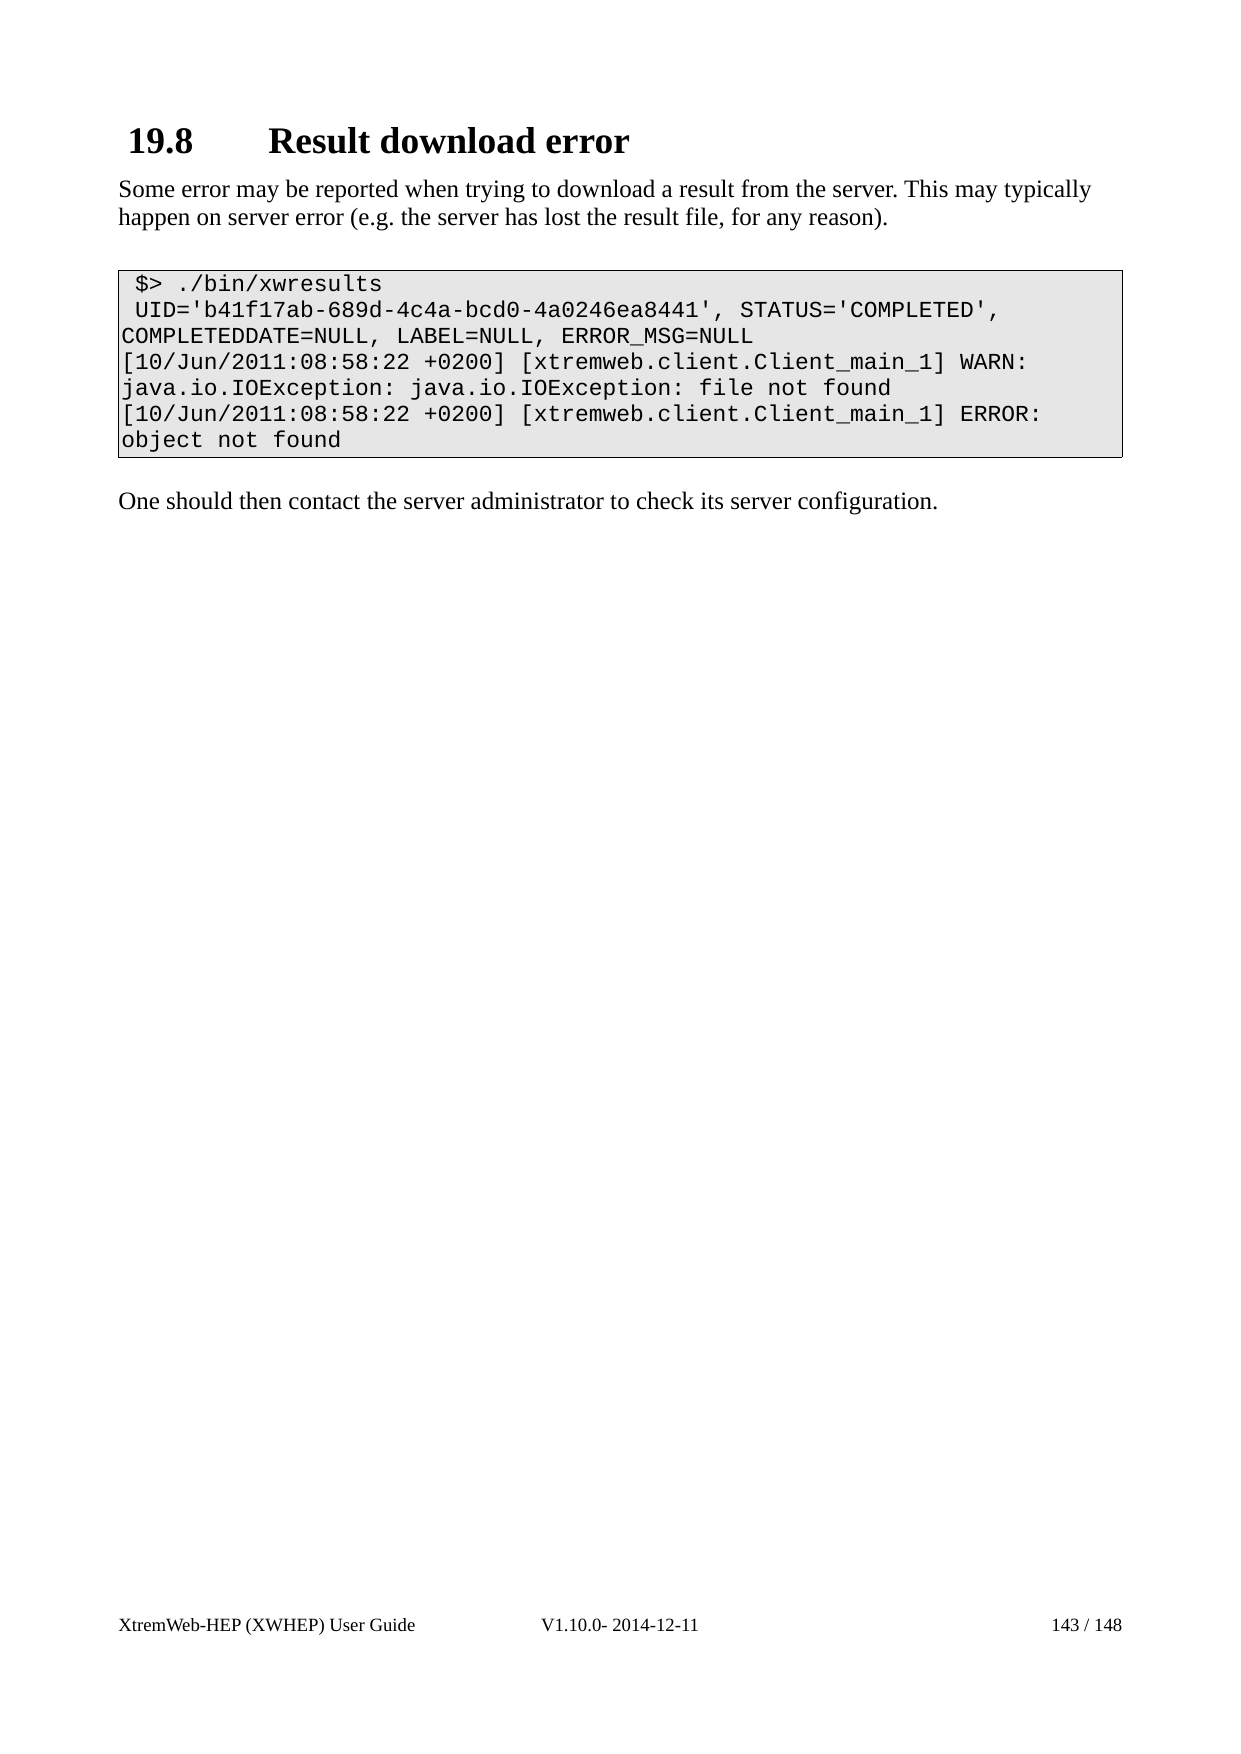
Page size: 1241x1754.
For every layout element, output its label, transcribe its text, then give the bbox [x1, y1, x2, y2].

text [10/Jun/2011:08:58:22 +0200] [xtremweb.client.Client_main_1] WARN: java.io.IOException: java.io.IOException: file not found [119, 347, 1122, 399]
subtitle Result download error [118, 118, 1122, 161]
text [10/Jun/2011:08:58:22 +0200] [xtremweb.client.Client_main_1] ERROR: object not found [119, 399, 1122, 457]
text $> ./bin/xwresults [119, 271, 1122, 296]
text Some error may be reported when trying to download a result from the server. This may typically happen on server error (e.g. the server has lost the result file, for any reason). [118, 174, 1122, 231]
text UID='b41f17ab-689d-4c4a-bcd0-4a0246ea8441', STATUS='COMPLETED', COMPLETEDDATE=NULL, LABEL=NULL, ERROR_MSG=NULL [119, 296, 1122, 347]
text One should then contact the server administrator to check its server configuration. [118, 486, 1122, 515]
